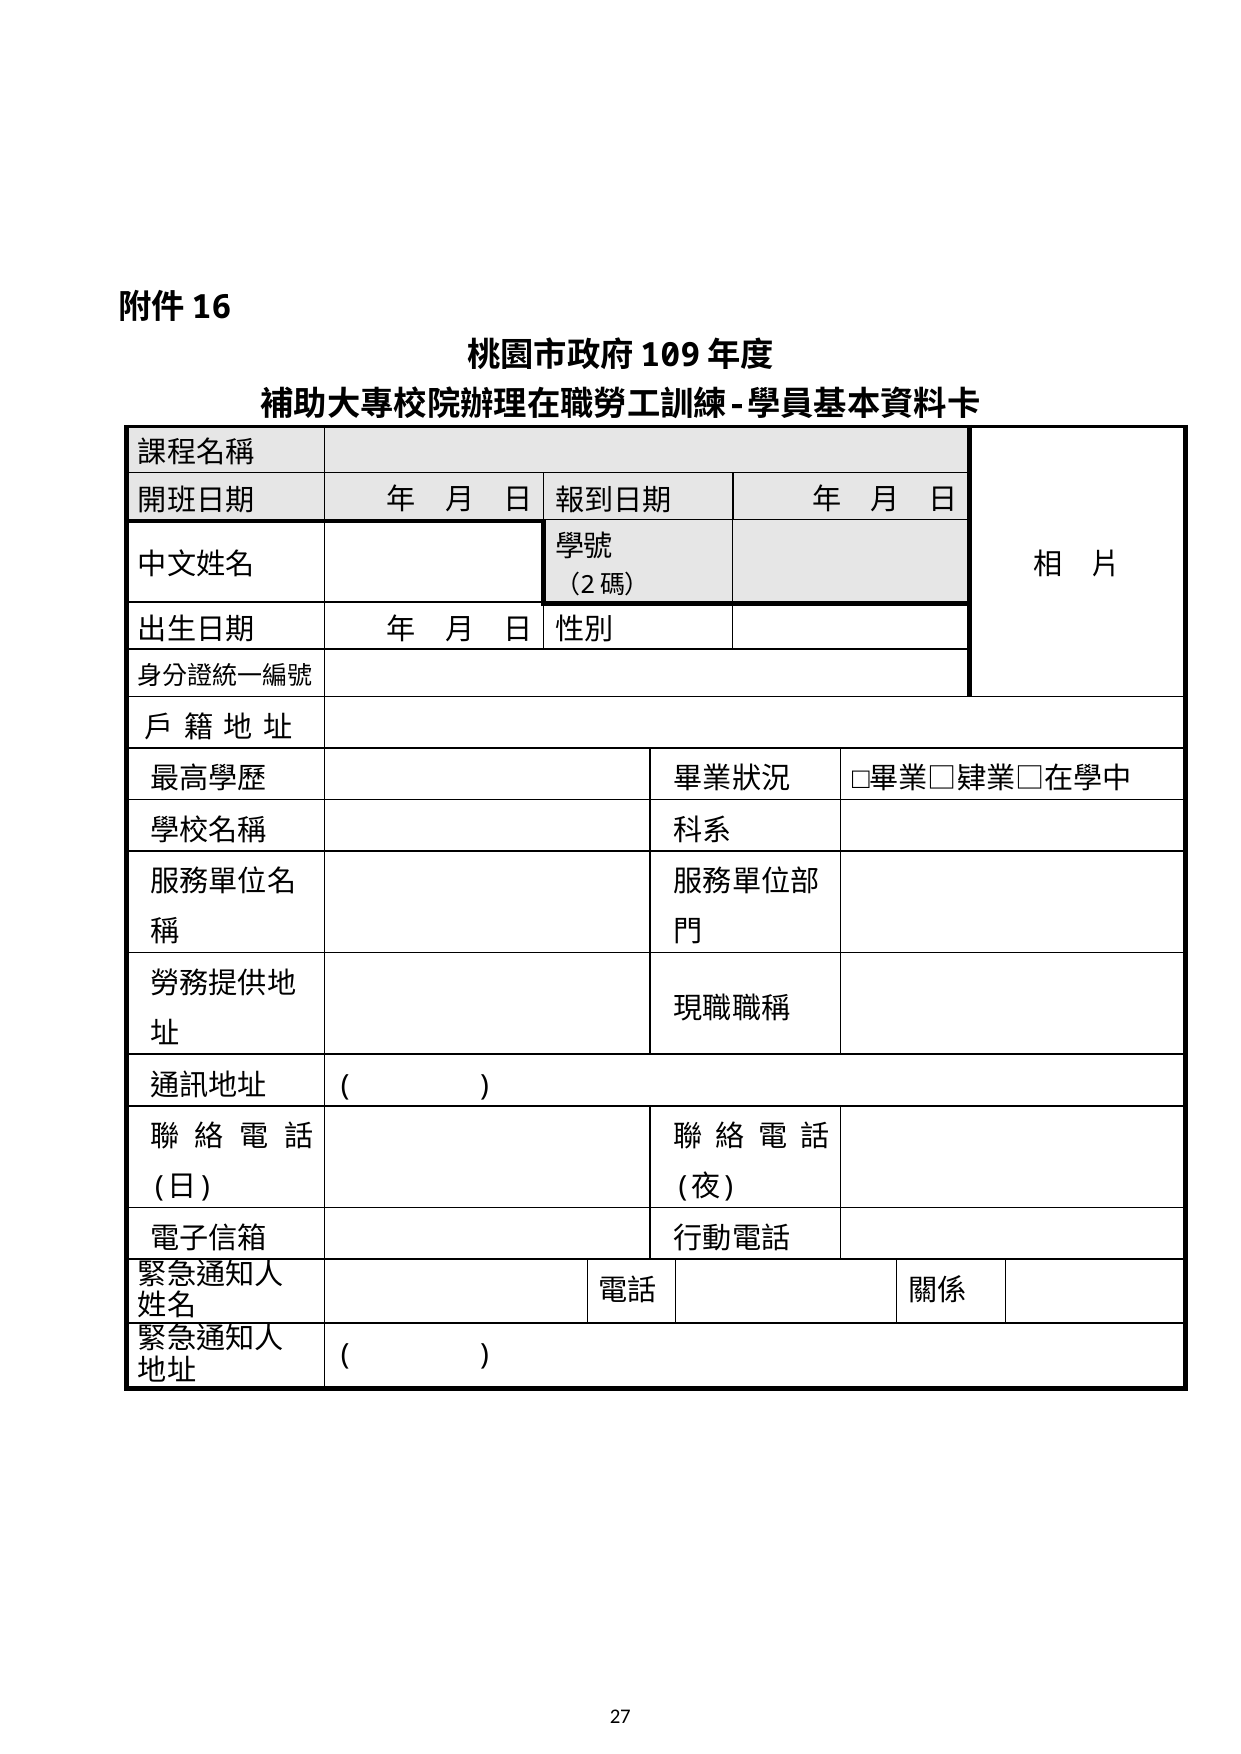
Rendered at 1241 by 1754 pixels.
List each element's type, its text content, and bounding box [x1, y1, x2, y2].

table_cell 服務單位部門 [651, 852, 840, 952]
table_cell 戶籍地址 [129, 697, 324, 747]
table_cell [325, 1260, 587, 1322]
table_cell 電話 [588, 1260, 675, 1322]
table_header 課程名稱 [129, 428, 324, 472]
table_cell [325, 697, 1183, 747]
table_cell 年 月 日 [734, 473, 967, 519]
table_cell 關係 [897, 1260, 1005, 1322]
table_cell 通訊地址 [129, 1055, 324, 1105]
table_cell [841, 852, 1183, 952]
table_cell 出生日期 [129, 603, 324, 648]
table_cell [325, 650, 967, 696]
table_cell [325, 523, 541, 601]
table_cell 畢業狀況 [651, 749, 840, 799]
table_cell [733, 520, 967, 601]
table_cell [841, 800, 1183, 850]
table_cell 勞務提供地址 [129, 953, 324, 1053]
table_cell [325, 953, 649, 1053]
table_cell 聯絡電話(夜) [651, 1107, 840, 1206]
table_cell 最高學歷 [129, 749, 324, 799]
table_cell [325, 852, 649, 952]
table_cell [325, 800, 649, 850]
table_cell 學校名稱 [129, 800, 324, 850]
table_cell [325, 1208, 649, 1258]
table_cell 緊急通知人 姓名 [129, 1260, 324, 1322]
table_cell [841, 953, 1183, 1053]
table_cell 性別 [544, 606, 732, 648]
table_cell [733, 606, 967, 648]
table_cell [841, 1107, 1183, 1206]
table_cell ( ) [325, 1324, 1183, 1386]
table_header 相 片 [972, 428, 1183, 696]
table_cell [325, 1107, 649, 1206]
table_cell 開班日期 [129, 473, 324, 519]
table_cell 服務單位名稱 [129, 852, 324, 952]
table_cell [1006, 1260, 1183, 1322]
table_cell 現職職稱 [651, 953, 840, 1053]
table_cell ( ) [325, 1055, 1183, 1105]
table_cell 緊急通知人 地址 [129, 1324, 324, 1386]
table_cell 年 月 日 [325, 603, 543, 648]
table_cell [676, 1260, 896, 1322]
table_cell [325, 749, 649, 799]
table_header [325, 428, 967, 472]
table_cell 學號 （2碼） [546, 520, 732, 601]
table_cell 報到日期 [544, 473, 732, 519]
table_cell 聯絡電話(日) [129, 1107, 324, 1206]
table_cell 科系 [651, 800, 840, 850]
table_cell □畢業□肄業□在學中 [841, 749, 1183, 799]
text 補助大專校院辦理在職勞工訓練-學員基本資料卡 [118, 376, 1122, 425]
table_cell 中文姓名 [129, 523, 324, 601]
table_cell [841, 1208, 1183, 1258]
text 桃園市政府109年度 [118, 328, 1122, 376]
table_cell 行動電話 [651, 1208, 840, 1258]
table_cell 年 月 日 [325, 473, 543, 519]
table_cell 身分證統一編號 [129, 650, 324, 696]
table_cell 電子信箱 [129, 1208, 324, 1258]
text 附件16 [118, 279, 1122, 328]
